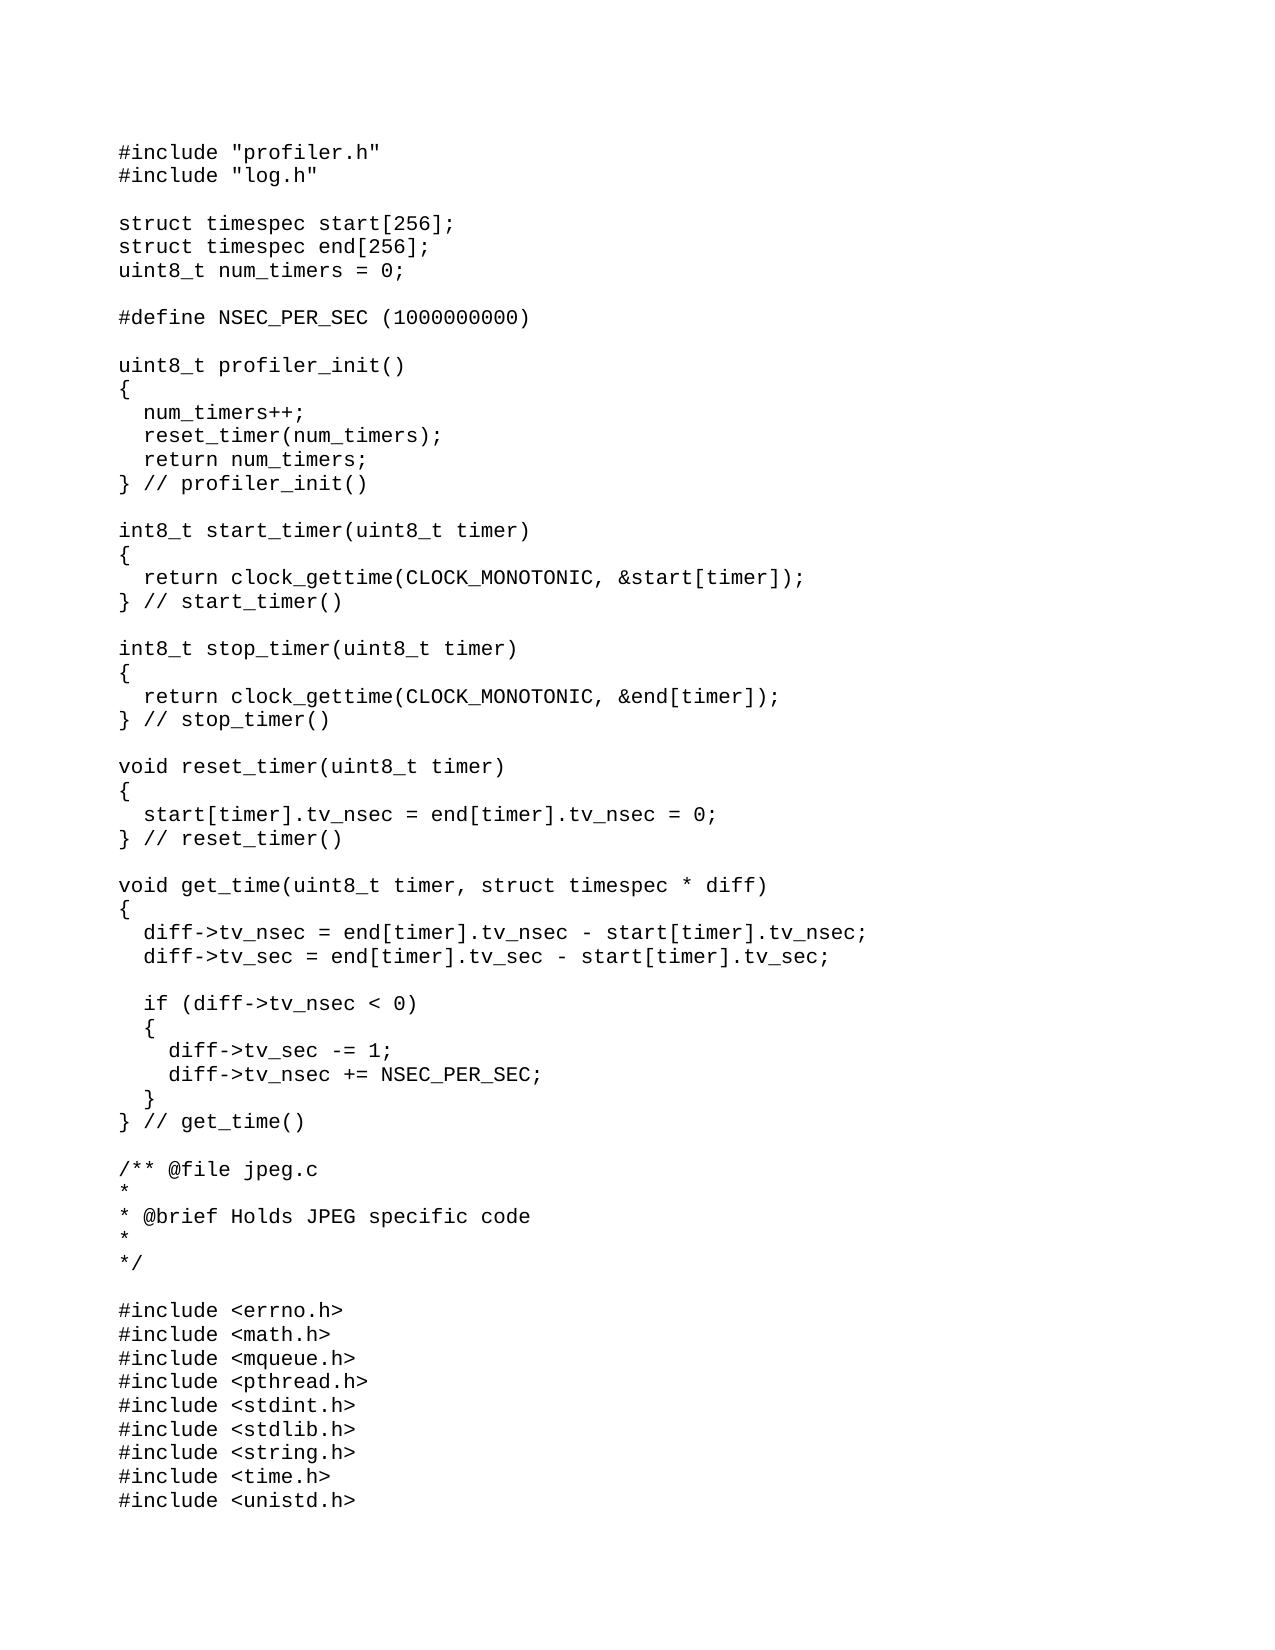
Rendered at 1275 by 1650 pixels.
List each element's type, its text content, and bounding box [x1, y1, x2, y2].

text { [118, 1017, 1157, 1040]
text { [118, 780, 1157, 804]
text diff->tv_nsec = end[timer].tv_nsec - start[timer].tv_nsec; [118, 922, 1157, 946]
text { [118, 662, 1157, 686]
text int8_t start_timer(uint8_t timer) [118, 520, 1157, 544]
text void reset_timer(uint8_t timer) [118, 757, 1157, 780]
text * [118, 1182, 1157, 1206]
text struct timespec start[256]; [118, 213, 1157, 236]
text #include <string.h> [118, 1442, 1157, 1466]
text } // start_timer() [118, 591, 1157, 615]
text uint8_t num_timers = 0; [118, 260, 1157, 284]
text uint8_t profiler_init() [118, 354, 1157, 378]
text */ [118, 1253, 1157, 1277]
text } [118, 1088, 1157, 1111]
text #include <pthread.h> [118, 1371, 1157, 1395]
text return clock_gettime(CLOCK_MONOTONIC, &end[timer]); [118, 686, 1157, 709]
text } // stop_timer() [118, 709, 1157, 733]
text diff->tv_sec = end[timer].tv_sec - start[timer].tv_sec; [118, 946, 1157, 969]
text #include <stdint.h> [118, 1395, 1157, 1419]
text diff->tv_nsec += NSEC_PER_SEC; [118, 1064, 1157, 1088]
text * [118, 1229, 1157, 1253]
text #include "log.h" [118, 165, 1157, 189]
text #include "profiler.h" [118, 142, 1157, 165]
text start[timer].tv_nsec = end[timer].tv_nsec = 0; [118, 804, 1157, 827]
text #include <unistd.h> [118, 1489, 1157, 1513]
text #include <time.h> [118, 1466, 1157, 1489]
text diff->tv_sec -= 1; [118, 1040, 1157, 1064]
text } // reset_timer() [118, 827, 1157, 851]
text } // get_time() [118, 1111, 1157, 1135]
text { [118, 898, 1157, 922]
text reset_timer(num_timers); [118, 426, 1157, 449]
text * @brief Holds JPEG specific code [118, 1206, 1157, 1229]
text } // profiler_init() [118, 473, 1157, 496]
text #include <mqueue.h> [118, 1348, 1157, 1371]
text if (diff->tv_nsec < 0) [118, 993, 1157, 1017]
text { [118, 544, 1157, 567]
text #include <errno.h> [118, 1300, 1157, 1324]
text #include <stdlib.h> [118, 1419, 1157, 1442]
text { [118, 378, 1157, 402]
text return clock_gettime(CLOCK_MONOTONIC, &start[timer]); [118, 567, 1157, 591]
text /** @file jpeg.c [118, 1158, 1157, 1182]
text #include <math.h> [118, 1324, 1157, 1348]
text struct timespec end[256]; [118, 236, 1157, 260]
text num_timers++; [118, 402, 1157, 426]
text return num_timers; [118, 449, 1157, 473]
text int8_t stop_timer(uint8_t timer) [118, 638, 1157, 662]
text void get_time(uint8_t timer, struct timespec * diff) [118, 875, 1157, 898]
text #define NSEC_PER_SEC (1000000000) [118, 307, 1157, 331]
